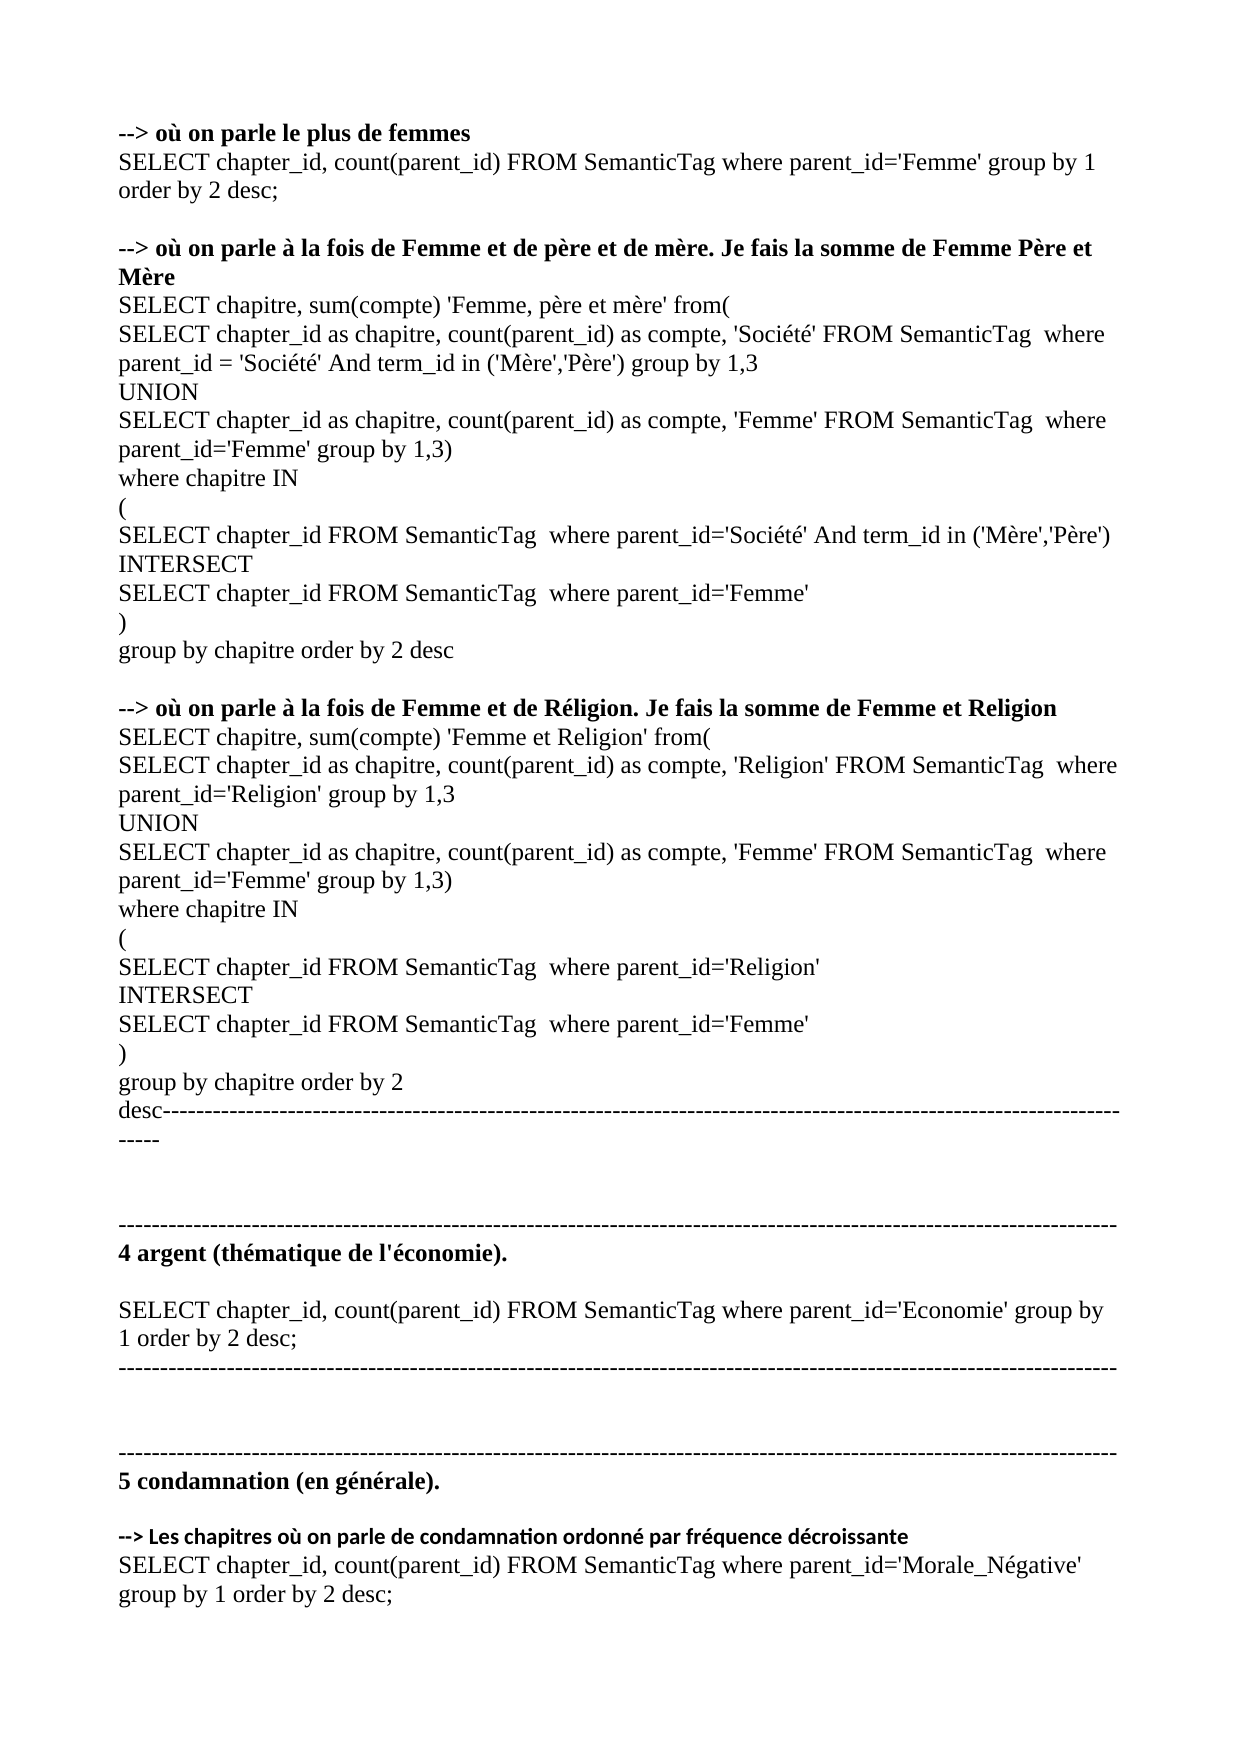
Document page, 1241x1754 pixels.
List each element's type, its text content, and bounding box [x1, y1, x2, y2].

text UNION [118, 808, 1122, 837]
text SELECT chapter_id FROM SemanticTag where parent_id='Femme' [118, 578, 1122, 607]
text INTERSECT [118, 549, 1122, 578]
text group by chapitre order by 2 desc [118, 636, 1122, 664]
text SELECT chapter_id, count(parent_id) FROM SemanticTag where parent_id='Femme' group by 1 order by 2 desc; [118, 147, 1122, 204]
text ------------------------------------------------------------------------------------------------------------------------ [118, 1209, 1122, 1238]
text group by chapitre order by 2 desc------------------------------------------------------------------------------------------------------------------------ [118, 1067, 1122, 1153]
text 5 condamnation (en générale). [118, 1466, 1122, 1494]
text --> où on parle à la fois de Femme et de père et de mère. Je fais la somme de Femme Père et Mère [118, 233, 1122, 291]
text INTERSECT [118, 981, 1122, 1009]
text SELECT chapter_id as chapitre, count(parent_id) as compte, 'Femme' FROM SemanticTag where parent_id='Femme' group by 1,3) [118, 406, 1122, 463]
text SELECT chapter_id FROM SemanticTag where parent_id='Société' And term_id in ('Mère','Père') [118, 521, 1122, 549]
text SELECT chapitre, sum(compte) 'Femme, père et mère' from( [118, 291, 1122, 319]
text ( [118, 492, 1122, 521]
text --> où on parle à la fois de Femme et de Réligion. Je fais la somme de Femme et Religion [118, 693, 1122, 722]
text where chapitre IN [118, 463, 1122, 492]
text ------------------------------------------------------------------------------------------------------------------------ [118, 1352, 1122, 1381]
text SELECT chapitre, sum(compte) 'Femme et Religion' from( [118, 722, 1122, 751]
text SELECT chapter_id as chapitre, count(parent_id) as compte, 'Femme' FROM SemanticTag where parent_id='Femme' group by 1,3) [118, 837, 1122, 894]
text --> Les chapitres où on parle de condamnation ordonné par fréquence décroissante [118, 1522, 1122, 1551]
text ------------------------------------------------------------------------------------------------------------------------ [118, 1437, 1122, 1466]
text --> où on parle le plus de femmes [118, 118, 1122, 147]
text SELECT chapter_id as chapitre, count(parent_id) as compte, 'Société' FROM SemanticTag where parent_id = 'Société' And term_id in ('Mère','Père') group by 1,3 [118, 319, 1122, 377]
text SELECT chapter_id FROM SemanticTag where parent_id='Religion' [118, 952, 1122, 981]
text SELECT chapter_id as chapitre, count(parent_id) as compte, 'Religion' FROM SemanticTag where parent_id='Religion' group by 1,3 [118, 751, 1122, 808]
text ) [118, 1038, 1122, 1067]
text ( [118, 923, 1122, 952]
text SELECT chapter_id FROM SemanticTag where parent_id='Femme' [118, 1009, 1122, 1038]
text where chapitre IN [118, 894, 1122, 923]
text UNION [118, 377, 1122, 406]
text SELECT chapter_id, count(parent_id) FROM SemanticTag where parent_id='Morale_Négative' group by 1 order by 2 desc; [118, 1551, 1122, 1608]
text ) [118, 607, 1122, 636]
text SELECT chapter_id, count(parent_id) FROM SemanticTag where parent_id='Economie' group by 1 order by 2 desc; [118, 1295, 1122, 1352]
text 4 argent (thématique de l'économie). [118, 1238, 1122, 1267]
